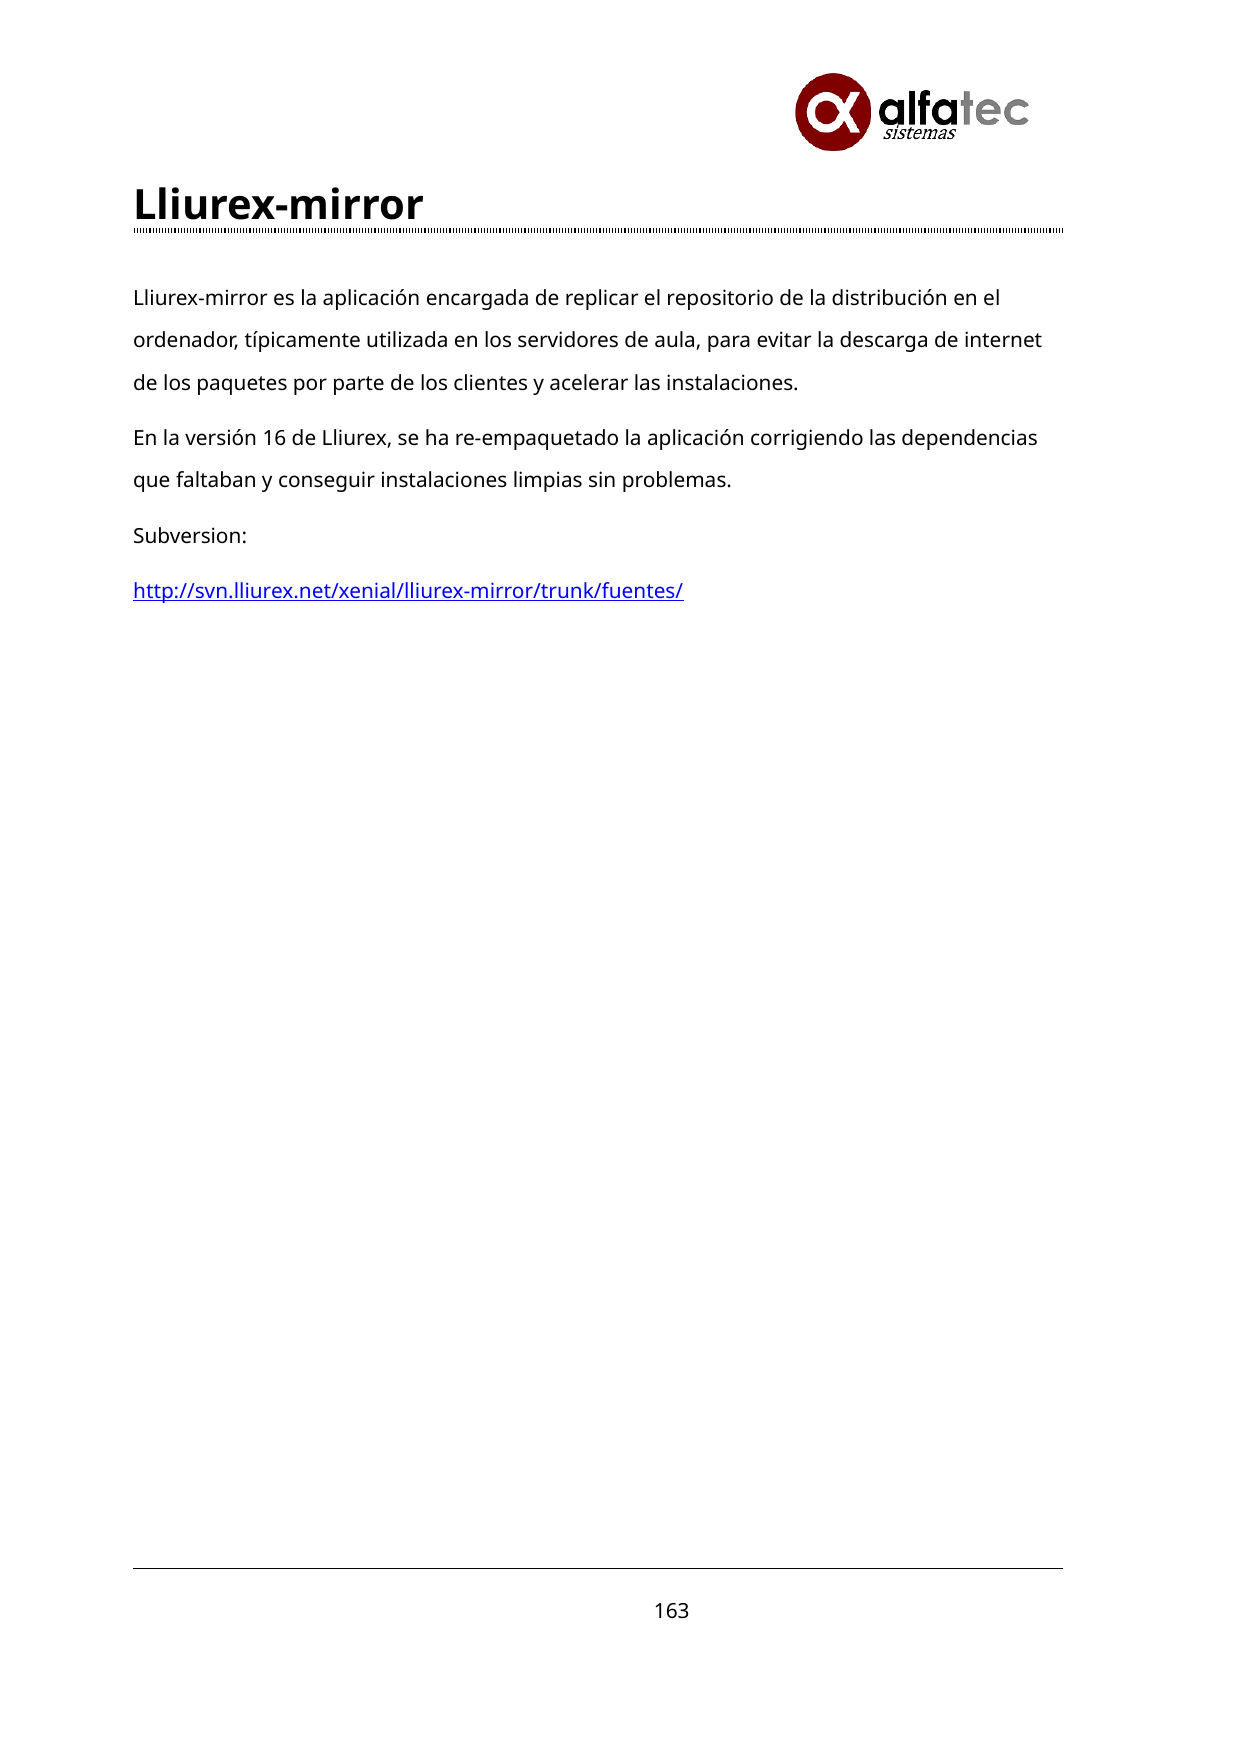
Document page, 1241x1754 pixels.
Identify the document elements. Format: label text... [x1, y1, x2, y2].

text Subversion: [133, 521, 1063, 549]
subtitle Lliurex-mirror [133, 193, 1063, 233]
picture [795, 73, 1031, 151]
text En la versión 16 de Lliurex, se ha re-empaquetado la aplicación corrigiendo las dependencias que faltaban y conseguir instalaciones limpias sin problemas. [133, 423, 1063, 494]
text Lliurex-mirror es la aplicación encargada de replicar el repositorio de la distribución en el ordenador, típicamente utilizada en los servidores de aula, para evitar la descarga de internet de los paquetes por parte de los clientes y acelerar las instalaciones. [133, 283, 1063, 396]
text http://svn.lliurex.net/xenial/lliurex-mirror/trunk/fuentes/ [133, 576, 1063, 604]
